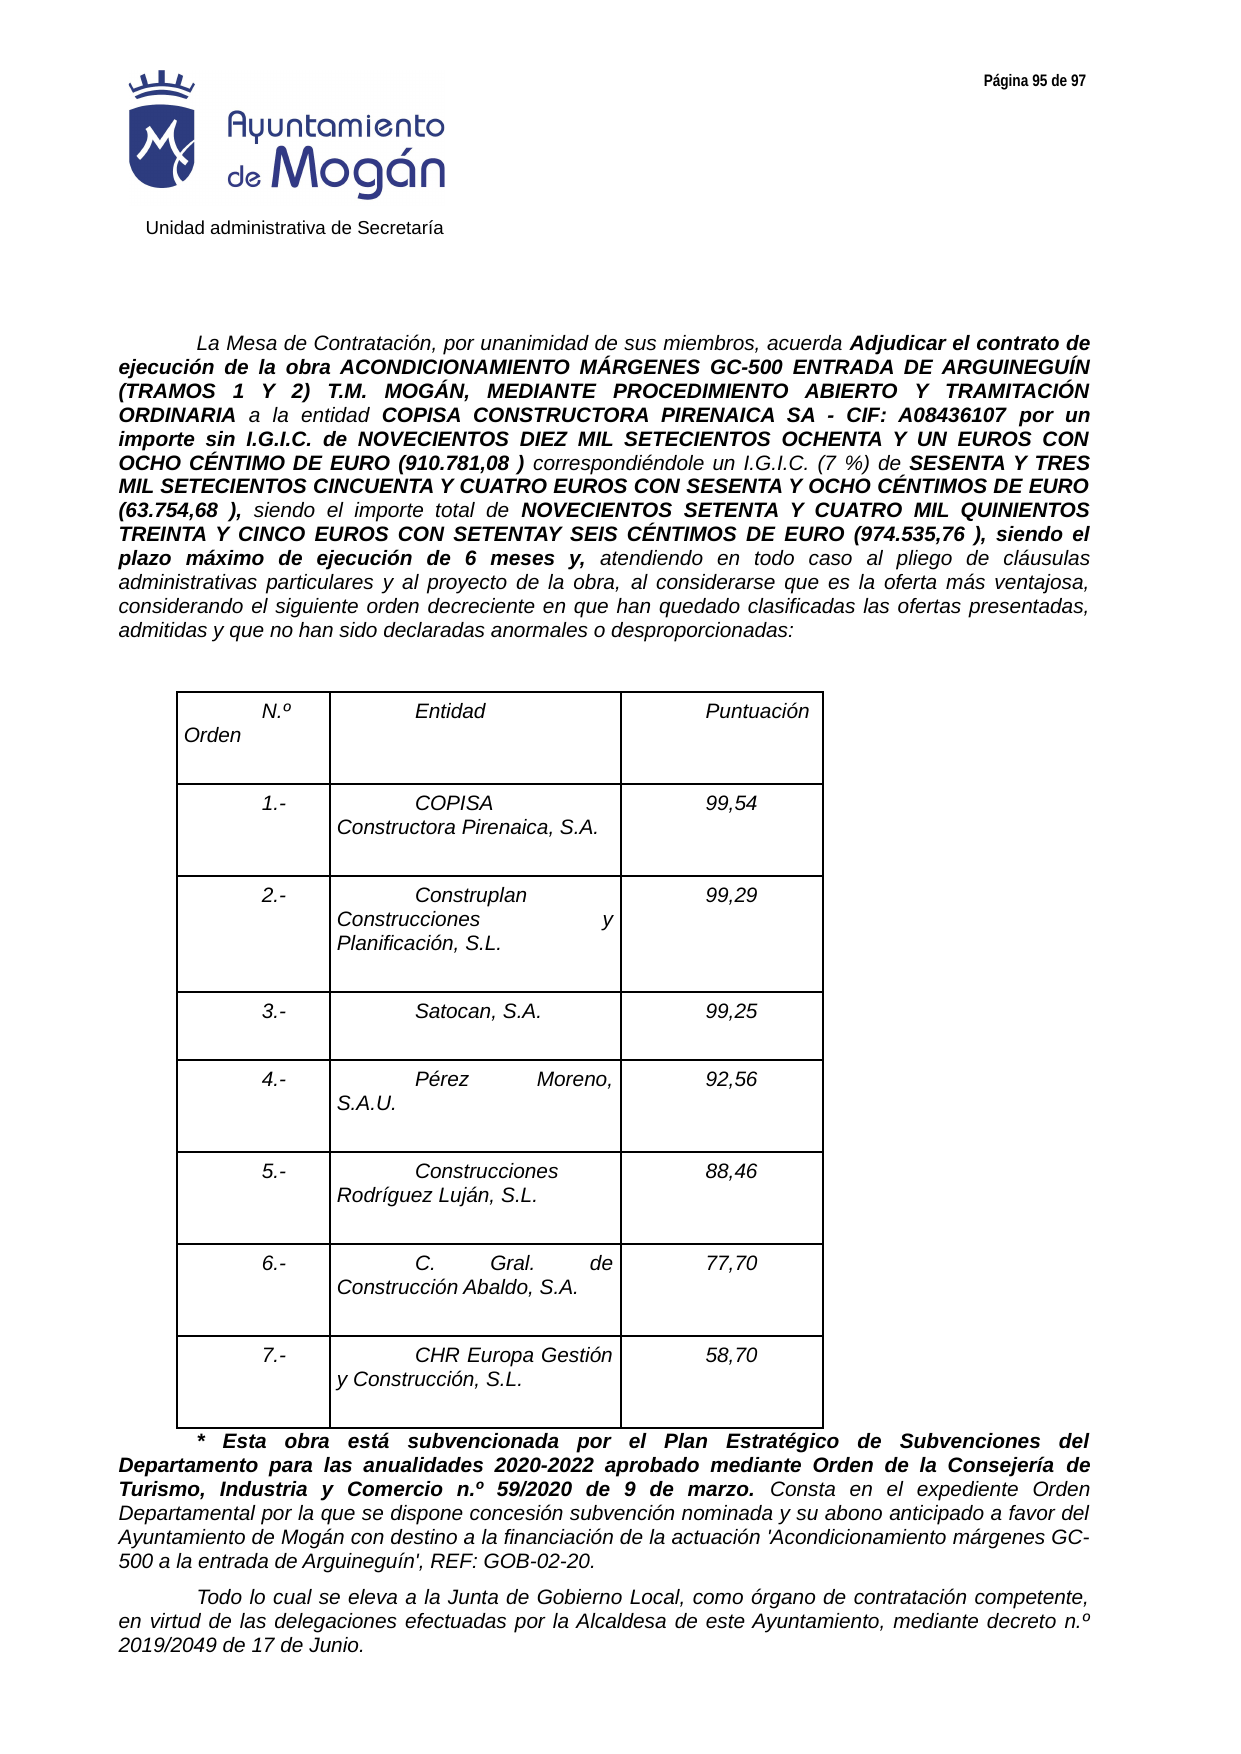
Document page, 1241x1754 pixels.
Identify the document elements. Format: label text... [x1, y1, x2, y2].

table_cell 1.- [178, 785, 329, 875]
text La Mesa de Contratación, por unanimidad de sus miembros, acuerda Adjudicar el contrato de ejecución de la obra ACONDICIONAMIENTO MÁRGENES GC-500 ENTRADA DE ARGUINEGUÍN (TRAMOS 1 Y 2) T.M. MOGÁN, MEDIANTE PROCEDIMIENTO ABIERTO Y TRAMITACIÓN ORDINARIA a la entidad COPISA CONSTRUCTORA PIRENAICA SA - CIF: A08436107 por un importe sin I.G.I.C. de NOVECIENTOS DIEZ MIL SETECIENTOS OCHENTA Y UN EUROS CON OCHO CÉNTIMO DE EURO (910.781,08 ) correspondiéndole un I.G.I.C. (7 %) de SESENTA Y TRES MIL SETECIENTOS CINCUENTA Y CUATRO EUROS CON SESENTA Y OCHO CÉNTIMOS DE EURO (63.754,68 ), siendo el importe total de NOVECIENTOS SETENTA Y CUATRO MIL QUINIENTOS TREINTA Y CINCO EUROS CON SETENTAY SEIS CÉNTIMOS DE EURO (974.535,76 ), siendo el plazo máximo de ejecución de 6 meses y, atendiendo en todo caso al pliego de cláusulas administrativas particulares y al proyecto de la obra, al considerarse que es la oferta más ventajosa, considerando el siguiente orden decreciente en que han quedado clasificadas las ofertas presentadas, admitidas y que no han sido declaradas anormales o desproporcionadas: [118, 331, 1092, 642]
table_cell 92,56 [622, 1061, 822, 1151]
table_cell 99,25 [622, 993, 822, 1059]
table_cell 99,29 [622, 877, 822, 991]
table_cell CHR Europa Gestión y Construcción, S.L. [331, 1337, 620, 1427]
table_cell 88,46 [622, 1153, 822, 1243]
table_cell Pérez Moreno, S.A.U. [331, 1061, 620, 1151]
table_header Puntuación [622, 693, 822, 783]
table_header N.º Orden [178, 693, 329, 783]
table_cell 99,54 [622, 785, 822, 875]
text * Esta obra está subvencionada por el Plan Estratégico de Subvenciones del Departamento para las anualidades 2020-2022 aprobado mediante Orden de la Consejería de Turismo, Industria y Comercio n.º 59/2020 de 9 de marzo. Consta en el expediente Orden Departamental por la que se dispone concesión subvención nominada y su abono anticipado a favor del Ayuntamiento de Mogán con destino a la financiación de la actuación 'Acondicionamiento márgenes GC-500 a la entrada de Arguineguín', REF: GOB-02-20. [118, 1429, 1092, 1573]
picture [128, 70, 445, 206]
table_cell 4.- [178, 1061, 329, 1151]
table_cell 2.- [178, 877, 329, 991]
table_cell 3.- [178, 993, 329, 1059]
table_cell Construplan Construcciones y Planificación, S.L. [331, 877, 620, 991]
table_cell Satocan, S.A. [331, 993, 620, 1059]
text Todo lo cual se eleva a la Junta de Gobierno Local, como órgano de contratación competente, en virtud de las delegaciones efectuadas por la Alcaldesa de este Ayuntamiento, mediante decreto n.º 2019/2049 de 17 de Junio. [118, 1585, 1092, 1657]
table_cell COPISA Constructora Pirenaica, S.A. [331, 785, 620, 875]
table_cell C. Gral. de Construcción Abaldo, S.A. [331, 1245, 620, 1335]
table_cell 7.- [178, 1337, 329, 1427]
table_cell 6.- [178, 1245, 329, 1335]
table_cell Construcciones Rodríguez Luján, S.L. [331, 1153, 620, 1243]
table_cell 77,70 [622, 1245, 822, 1335]
table_cell 5.- [178, 1153, 329, 1243]
table_cell 58,70 [622, 1337, 822, 1427]
table_header Entidad [331, 693, 620, 783]
